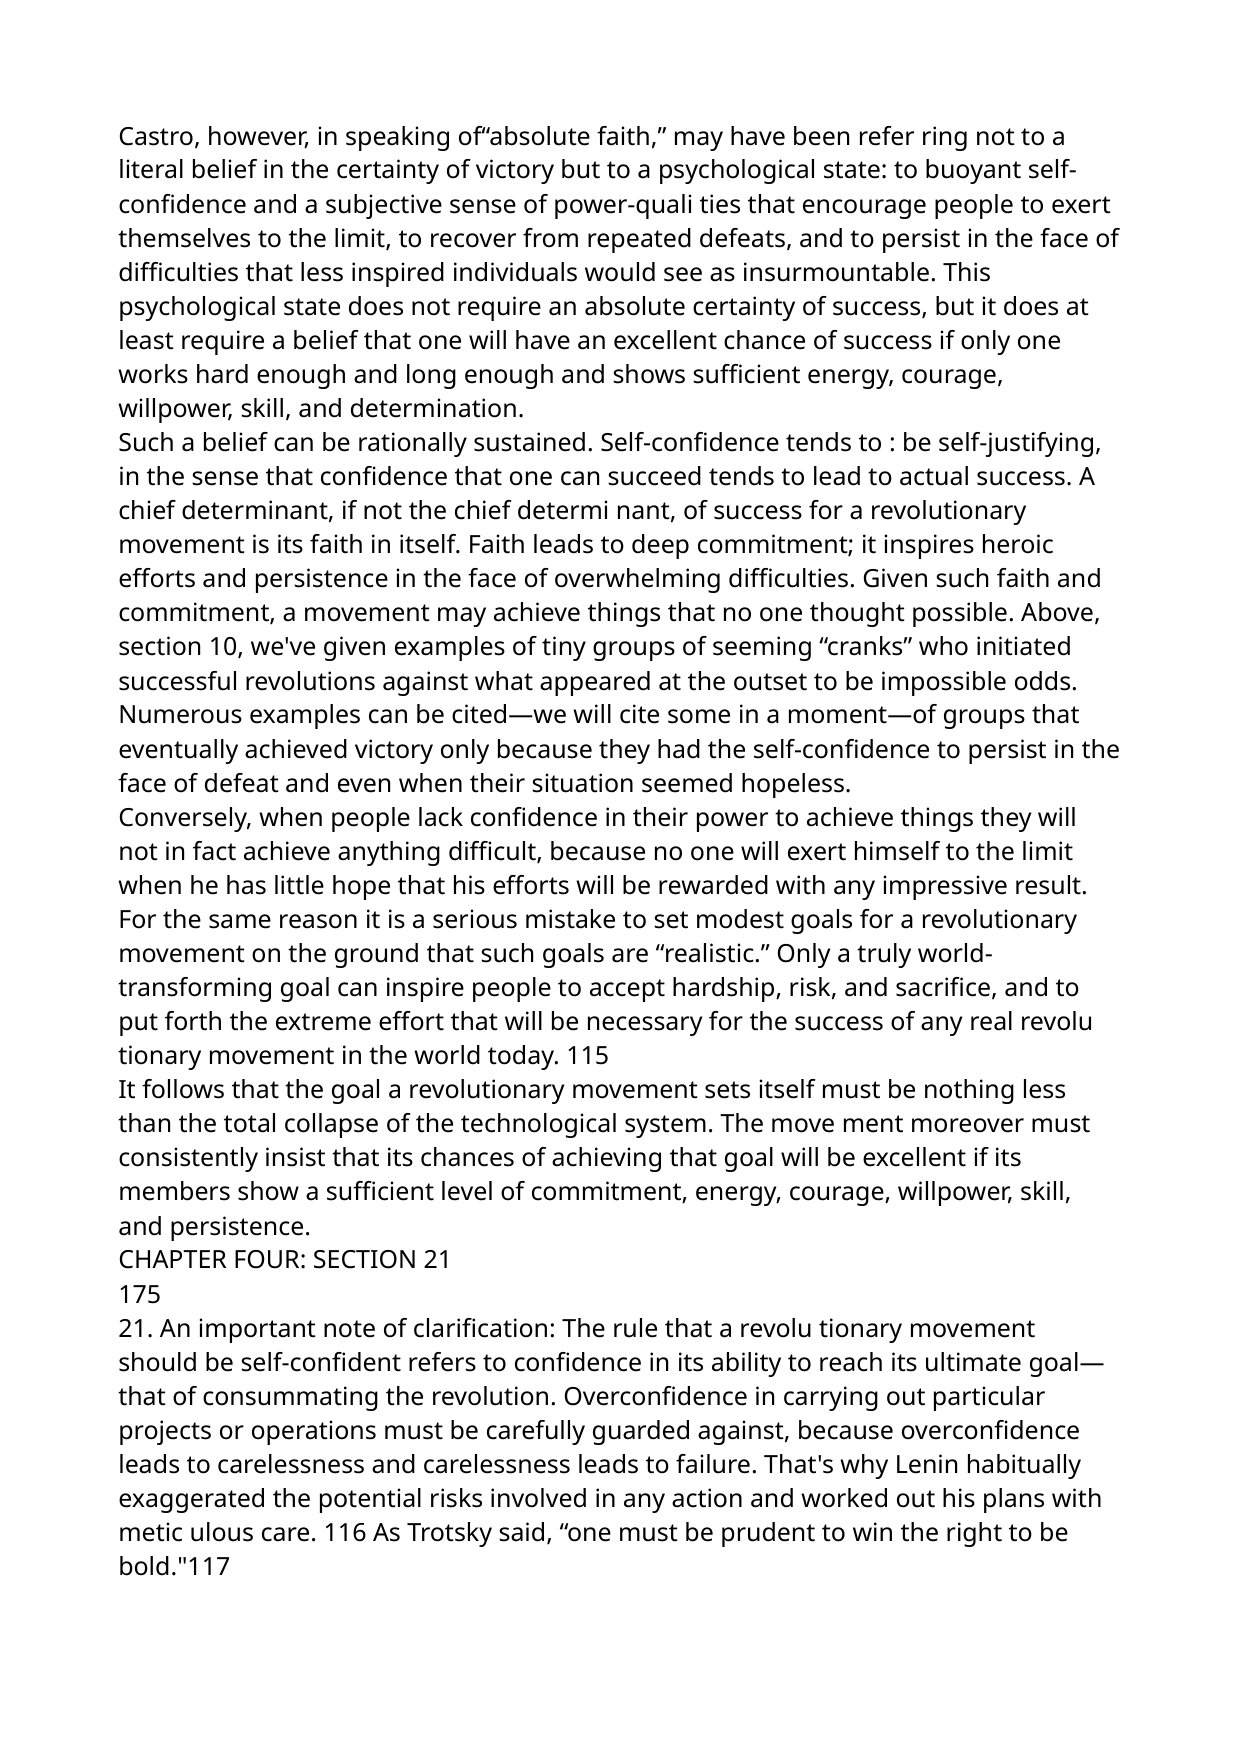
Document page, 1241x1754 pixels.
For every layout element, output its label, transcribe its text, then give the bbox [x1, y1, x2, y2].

text It follows that the goal a revolutionary movement sets itself must be nothing less than the total collapse of the technological system. The move ment moreover must consistently insist that its chances of achieving that goal will be excellent if its members show a sufficient level of commitment, energy, courage, willpower, skill, and persistence. [118, 1072, 1122, 1242]
text 175 [118, 1276, 1122, 1310]
text CHAPTER FOUR: SECTION 21 [118, 1242, 1122, 1276]
text Conversely, when people lack confidence in their power to achieve things they will not in fact achieve anything difficult, because no one will exert himself to the limit when he has little hope that his efforts will be rewarded with any impressive result. For the same reason it is a serious mistake to set modest goals for a revolutionary movement on the ground that such goals are “realistic.” Only a truly world-transforming goal can inspire people to accept hardship, risk, and sacrifice, and to put forth the extreme effort that will be necessary for the success of any real revolu tionary movement in the world today. 115 [118, 799, 1122, 1072]
text 21. An important note of clarification: The rule that a revolu tionary movement should be self-confident refers to confidence in its ability to reach its ultimate goal—that of consummating the revolution. Overconfidence in carrying out particular projects or operations must be carefully guarded against, because overconfidence leads to carelessness and carelessness leads to failure. That's why Lenin habitually exaggerated the potential risks involved in any action and worked out his plans with metic ulous care. 116 As Trotsky said, “one must be prudent to win the right to be bold."117 [118, 1310, 1122, 1583]
text Such a belief can be rationally sustained. Self-confidence tends to : be self-justifying, in the sense that confidence that one can succeed tends to lead to actual success. A chief determinant, if not the chief determi nant, of success for a revolutionary movement is its faith in itself. Faith leads to deep commitment; it inspires heroic efforts and persistence in the face of overwhelming difficulties. Given such faith and commitment, a movement may achieve things that no one thought possible. Above, section 10, we've given examples of tiny groups of seeming “cranks” who initiated successful revolutions against what appeared at the outset to be impossible odds. Numerous examples can be cited—we will cite some in a moment—of groups that eventually achieved victory only because they had the self-confidence to persist in the face of defeat and even when their situation seemed hopeless. [118, 425, 1122, 799]
text Castro, however, in speaking of“absolute faith,” may have been refer ring not to a literal belief in the certainty of victory but to a psychological state: to buoyant self-confidence and a subjective sense of power-quali ties that encourage people to exert themselves to the limit, to recover from repeated defeats, and to persist in the face of difficulties that less inspired individuals would see as insurmountable. This psychological state does not require an absolute certainty of success, but it does at least require a belief that one will have an excellent chance of success if only one works hard enough and long enough and shows sufficient energy, courage, willpower, skill, and determination. [118, 118, 1122, 425]
